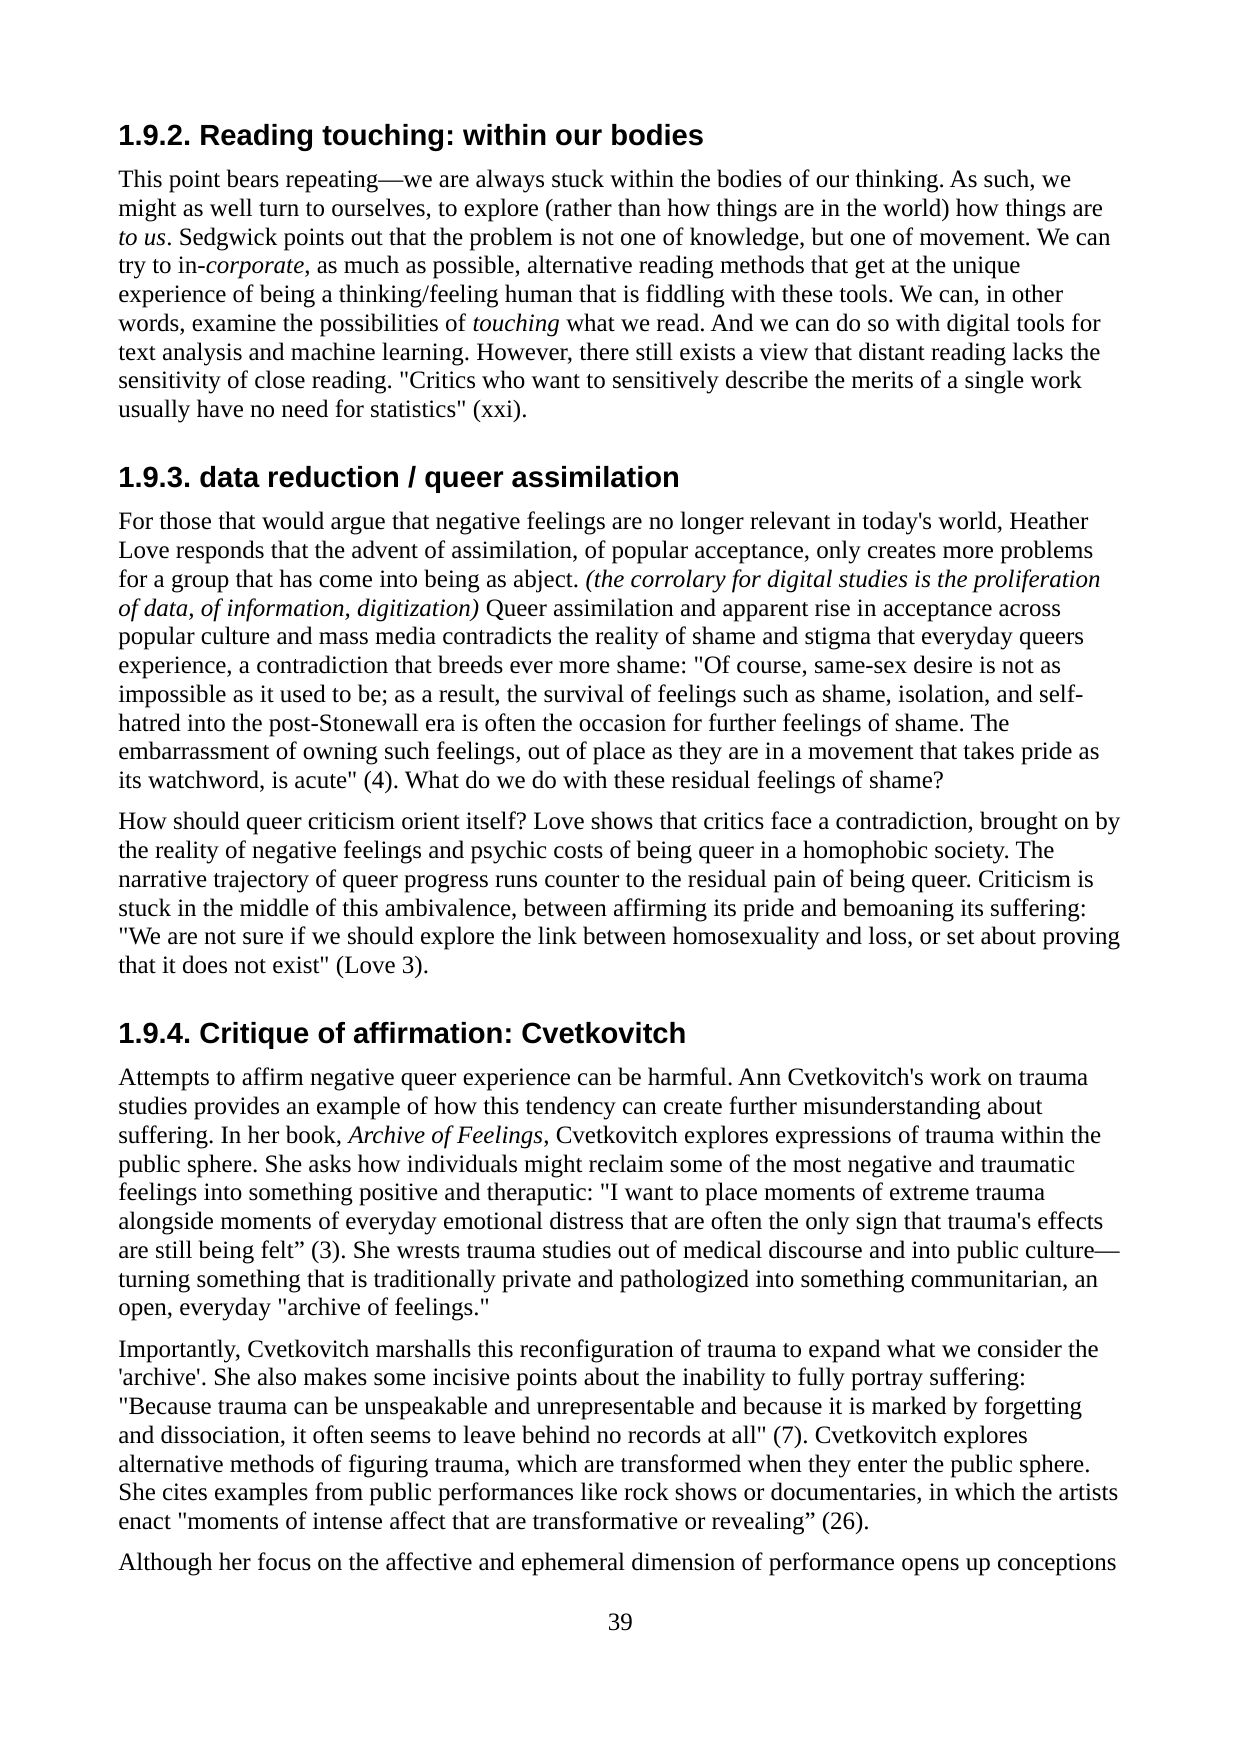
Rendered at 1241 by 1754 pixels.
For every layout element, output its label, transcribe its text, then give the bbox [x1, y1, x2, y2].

subtitle Reading touching: within our bodies [118, 118, 1122, 152]
text Although her focus on the affective and ephemeral dimension of performance opens up conceptions [118, 1547, 1122, 1576]
text Importantly, Cvetkovitch marshalls this reconfiguration of trauma to expand what we consider the 'archive'. She also makes some incisive points about the inability to fully portray suffering: "Because trauma can be unspeakable and unrepresentable and because it is marked by forgetting and dissociation, it often seems to leave behind no records at all" (7). Cvetkovitch explores alternative methods of figuring trauma, which are transformed when they enter the public sphere. She cites examples from public performances like rock shows or documentaries, in which the artists enact "moments of intense affect that are transformative or revealing” (26). [118, 1334, 1122, 1535]
subtitle Critique of affirmation: Cvetkovitch [118, 1016, 1122, 1050]
text Attempts to affirm negative queer experience can be harmful. Ann Cvetkovitch's work on trauma studies provides an example of how this tendency can create further misunderstanding about suffering. In her book, Archive of Feelings, Cvetkovitch explores expressions of trauma within the public sphere. She asks how individuals might reclaim some of the most negative and traumatic feelings into something positive and theraputic: "I want to place moments of extreme trauma alongside moments of everyday emotional distress that are often the only sign that trauma's effects are still being felt” (3). She wrests trauma studies out of medical discourse and into public culture—turning something that is traditionally private and pathologized into something communitarian, an open, everyday "archive of feelings." [118, 1062, 1122, 1321]
text For those that would argue that negative feelings are no longer relevant in today's world, Heather Love responds that the advent of assimilation, of popular acceptance, only creates more problems for a group that has come into being as abject. (the corrolary for digital studies is the proliferation of data, of information, digitization) Queer assimilation and apparent rise in acceptance across popular culture and mass media contradicts the reality of shame and stigma that everyday queers experience, a contradiction that breeds ever more shame: "Of course, same-sex desire is not as impossible as it used to be; as a result, the survival of feelings such as shame, isolation, and self-hatred into the post-Stonewall era is often the occasion for further feelings of shame. The embarrassment of owning such feelings, out of place as they are in a movement that takes pride as its watchword, is acute" (4). What do we do with these residual feelings of shame? [118, 506, 1122, 794]
text How should queer criticism orient itself? Love shows that critics face a contradiction, brought on by the reality of negative feelings and psychic costs of being queer in a homophobic society. The narrative trajectory of queer progress runs counter to the residual pain of being queer. Criticism is stuck in the middle of this ambivalence, between affirming its pride and bemoaning its suffering: "We are not sure if we should explore the link between homosexuality and loss, or set about proving that it does not exist" (Love 3). [118, 806, 1122, 979]
text This point bears repeating—we are always stuck within the bodies of our thinking. As such, we might as well turn to ourselves, to explore (rather than how things are in the world) how things are to us. Sedgwick points out that the problem is not one of knowledge, but one of movement. We can try to in-corporate, as much as possible, alternative reading methods that get at the unique experience of being a thinking/feeling human that is fiddling with these tools. We can, in other words, examine the possibilities of touching what we read. And we can do so with digital tools for text analysis and machine learning. However, there still exists a view that distant reading lacks the sensitivity of close reading. "Critics who want to sensitively describe the merits of a single work usually have no need for statistics" (xxi). [118, 164, 1122, 423]
subtitle data reduction / queer assimilation [118, 460, 1122, 494]
